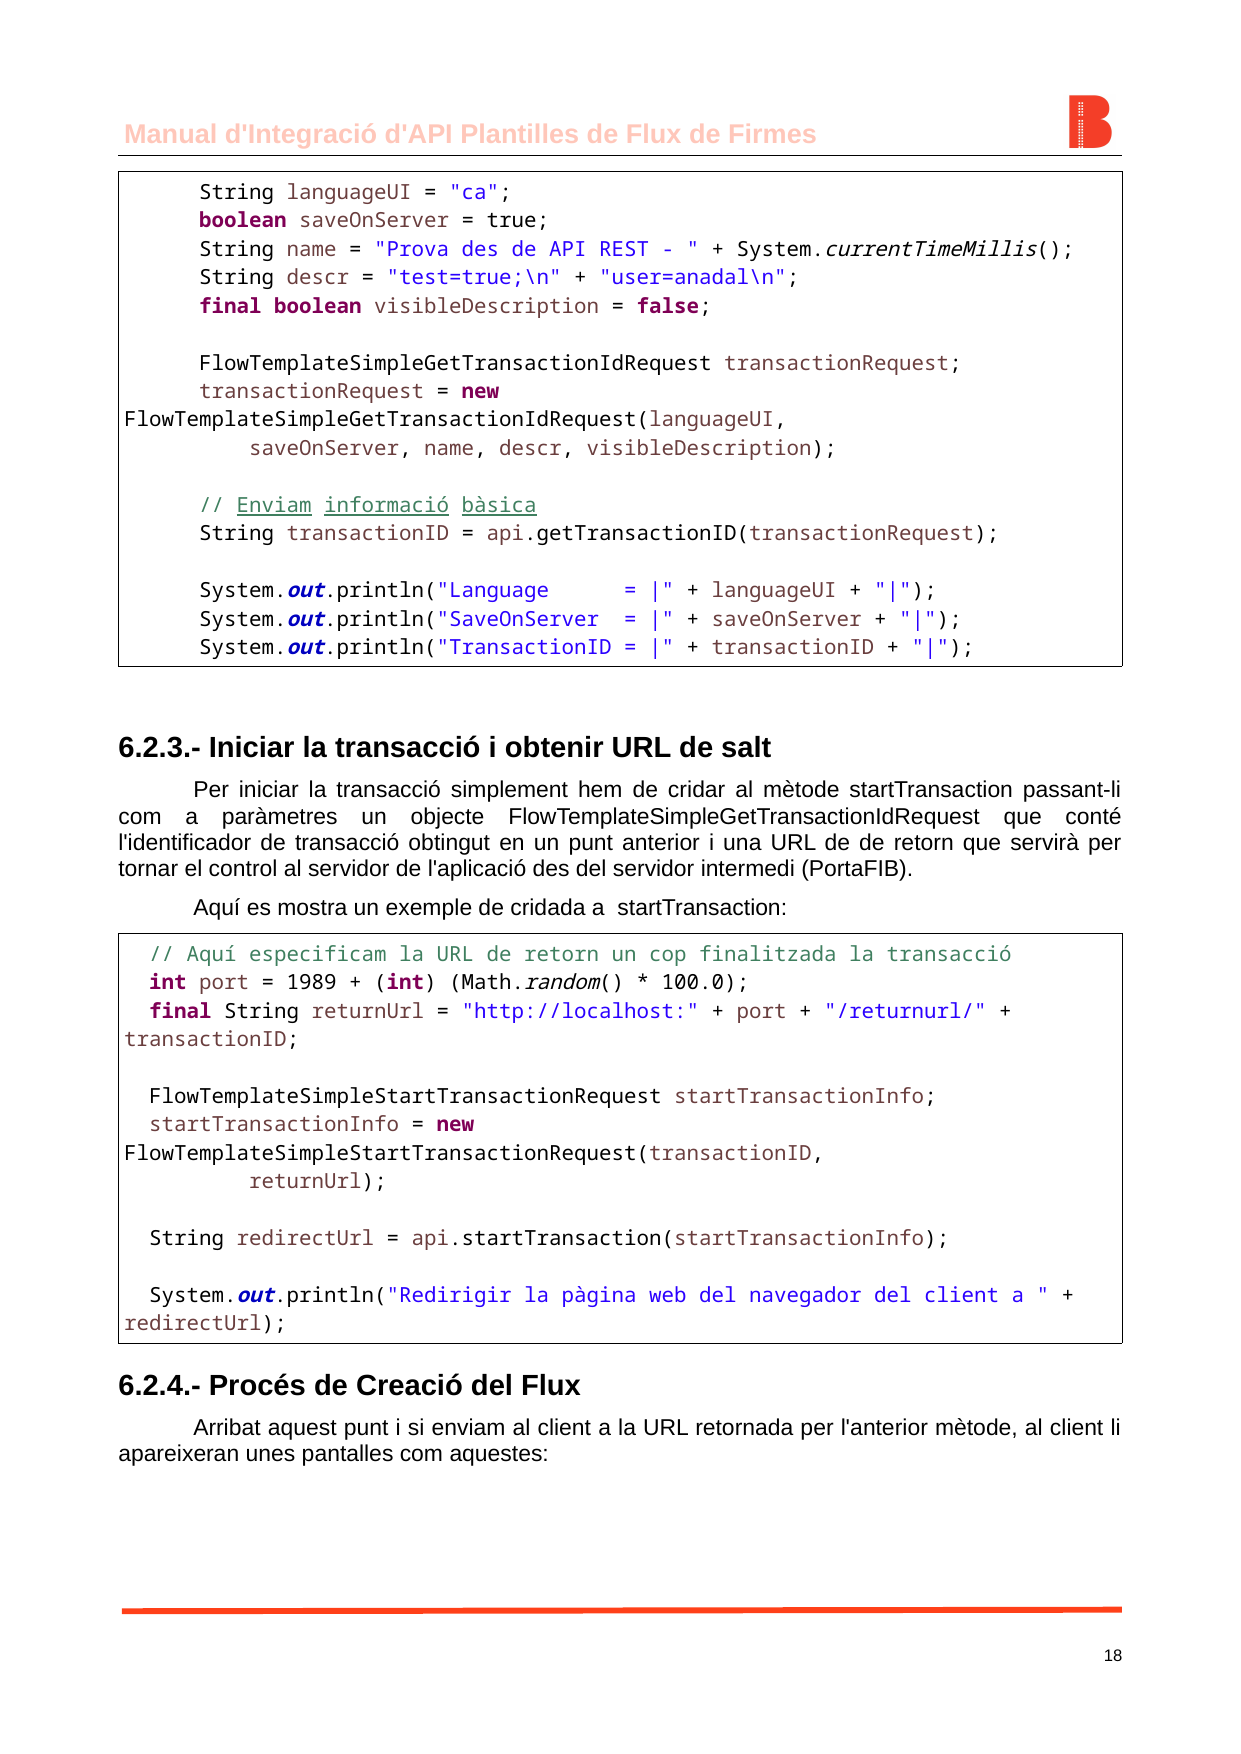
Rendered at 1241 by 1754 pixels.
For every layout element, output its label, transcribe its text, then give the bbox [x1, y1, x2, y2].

picture [1063, 94, 1117, 150]
subtitle Procés de Creació del Flux [118, 1368, 1122, 1401]
table_header String languageUI = "ca"; boolean saveOnServer = true; String name = "Prova des de API REST - " + System.currentTimeMillis(); String descr = "test=true;\n" + "user=anadal\n"; final boolean visibleDescription = false; FlowTemplateSimpleGetTransactionIdRequest transactionRequest; transactionRequest = new FlowTemplateSimpleGetTransactionIdRequest(languageUI, saveOnServer, name, descr, visibleDescription); // Enviam informació bàsica String transactionID = api.getTransactionID(transactionRequest); System.out.println("Language = |" + languageUI + "|"); System.out.println("SaveOnServer = |" + saveOnServer + "|"); System.out.println("TransactionID = |" + transactionID + "|"); [119, 172, 1122, 666]
text Per iniciar la transacció simplement hem de cridar al mètode startTransaction passant-li com a paràmetres un objecte FlowTemplateSimpleGetTransactionIdRequest que conté l'identificador de transacció obtingut en un punt anterior i una URL de de retorn que servirà per tornar el control al servidor de l'aplicació des del servidor intermedi (PortaFIB). [118, 776, 1122, 882]
subtitle Iniciar la transacció i obtenir URL de salt [118, 730, 1122, 764]
table_header // Aquí especificam la URL de retorn un cop finalitzada la transacció int port = 1989 + (int) (Math.random() * 100.0); final String returnUrl = "http://localhost:" + port + "/returnurl/" + transactionID; FlowTemplateSimpleStartTransactionRequest startTransactionInfo; startTransactionInfo = new FlowTemplateSimpleStartTransactionRequest(transactionID, returnUrl); String redirectUrl = api.startTransaction(startTransactionInfo); System.out.println("Redirigir la pàgina web del navegador del client a " + redirectUrl); [119, 934, 1122, 1343]
text Arribat aquest punt i si enviam al client a la URL retornada per l'anterior mètode, al client li apareixeran unes pantalles com aquestes: [118, 1414, 1122, 1467]
text Aquí es mostra un exemple de cridada a startTransaction: [118, 894, 1122, 921]
